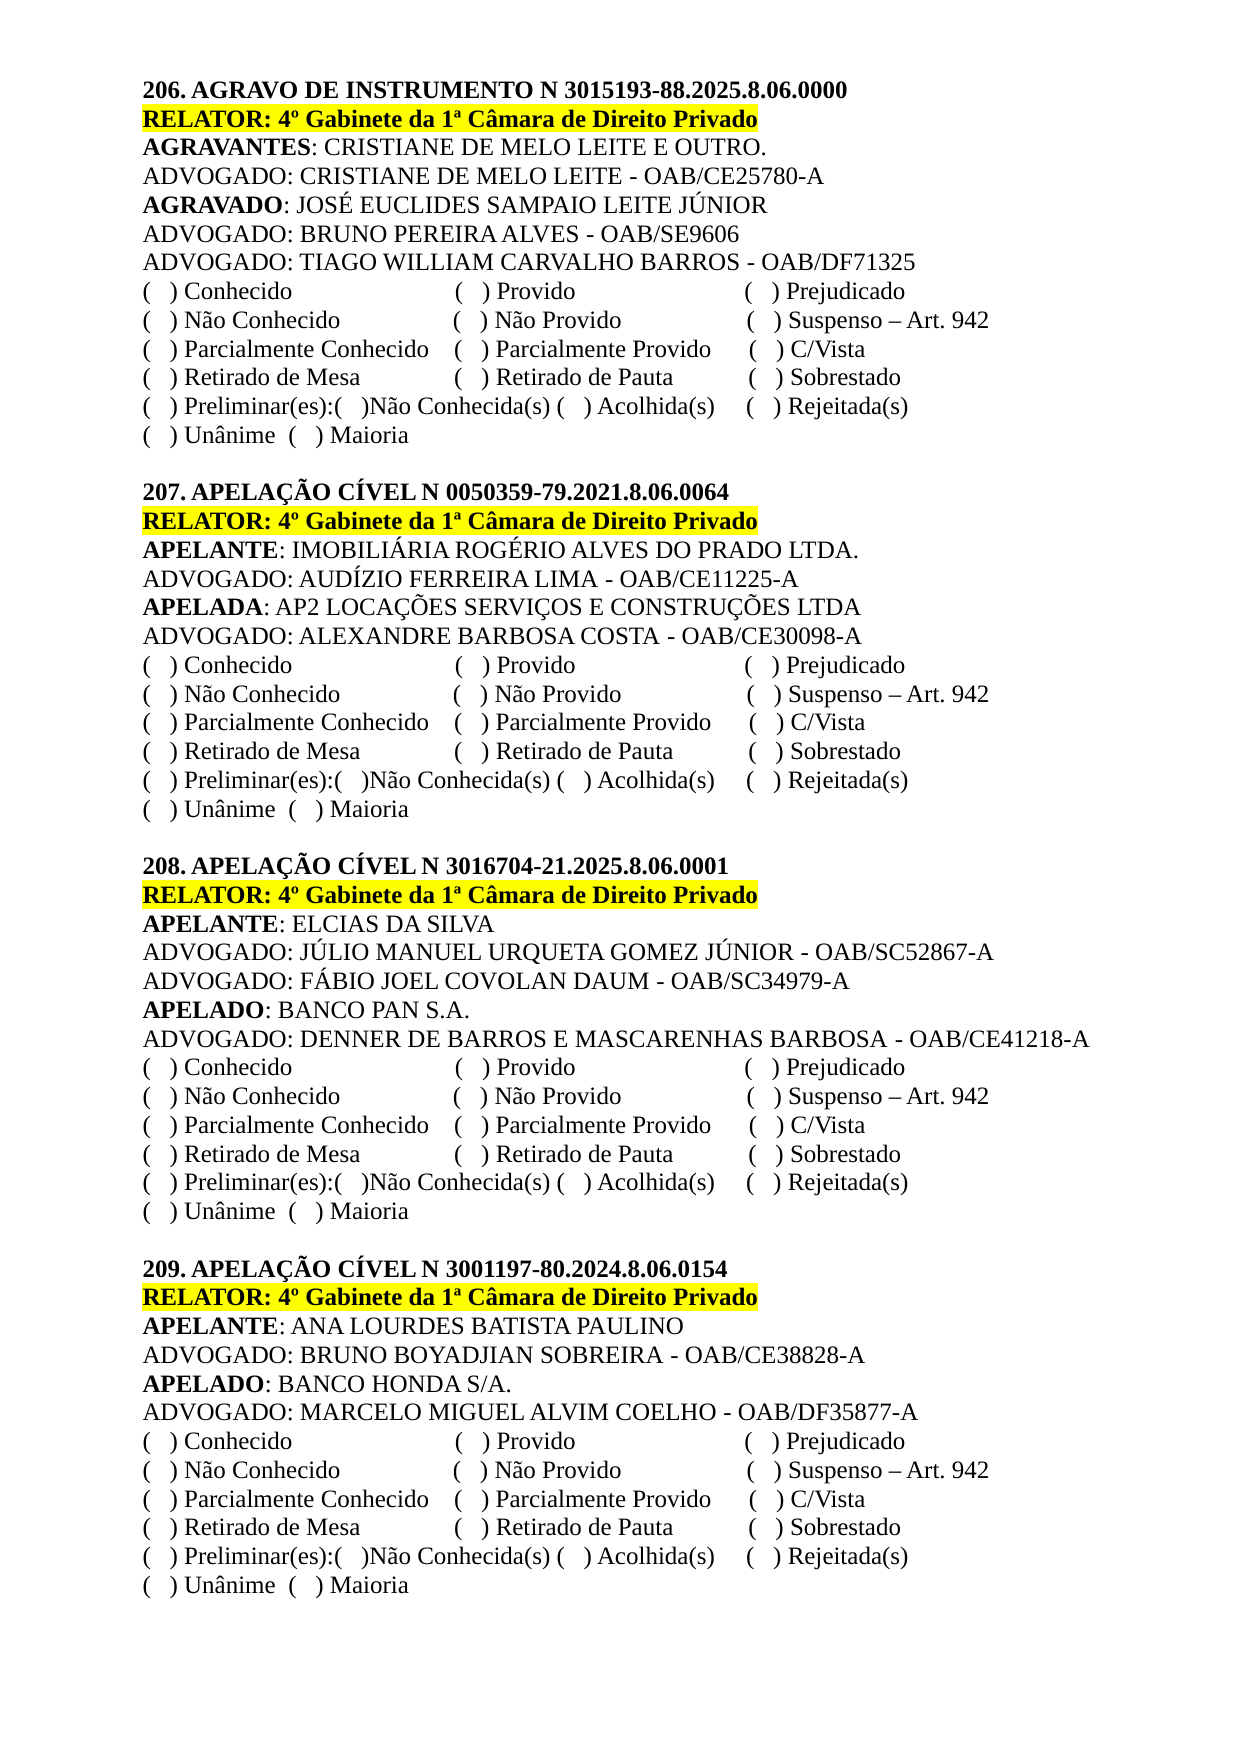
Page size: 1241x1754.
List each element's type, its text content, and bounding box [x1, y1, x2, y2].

text ( ) Não Conhecido ( ) Não Provido ( ) Suspenso – Art. 942 [142, 679, 1158, 707]
text ( ) Retirado de Mesa ( ) Retirado de Pauta ( ) Sobrestado [142, 736, 1158, 765]
text ( ) Preliminar(es):( )Não Conhecida(s) ( ) Acolhida(s) ( ) Rejeitada(s) [142, 765, 1158, 794]
text ( ) Retirado de Mesa ( ) Retirado de Pauta ( ) Sobrestado [142, 1139, 1158, 1167]
text ( ) Unânime ( ) Maioria 208. APELAÇÃO CÍVEL N 3016704-21.2025.8.06.0001 RELATOR: 4º Gabinete da 1ª Câmara de Direito Privado APELANTE: ELCIAS DA SILVA ADVOGADO: JÚLIO MANUEL URQUETA GOMEZ JÚNIOR - OAB/SC52867-A ADVOGADO: FÁBIO JOEL COVOLAN DAUM - OAB/SC34979-A APELADO: BANCO PAN S.A. ADVOGADO: DENNER DE BARROS E MASCARENHAS BARBOSA - OAB/CE41218-A ( ) Conhecido ( ) Provido ( ) Prejudicado [142, 794, 1141, 1081]
text ( ) Não Conhecido ( ) Não Provido ( ) Suspenso – Art. 942 [142, 305, 1158, 334]
text ( ) Retirado de Mesa ( ) Retirado de Pauta ( ) Sobrestado [142, 1512, 1158, 1541]
text ( ) Parcialmente Conhecido ( ) Parcialmente Provido ( ) C/Vista [142, 1484, 1158, 1512]
text ( ) Unânime ( ) Maioria [142, 1570, 1141, 1627]
text ( ) Preliminar(es):( )Não Conhecida(s) ( ) Acolhida(s) ( ) Rejeitada(s) [142, 391, 1158, 420]
text ( ) Preliminar(es):( )Não Conhecida(s) ( ) Acolhida(s) ( ) Rejeitada(s) [142, 1167, 1158, 1196]
text ( ) Parcialmente Conhecido ( ) Parcialmente Provido ( ) C/Vista [142, 1110, 1158, 1139]
text ( ) Não Conhecido ( ) Não Provido ( ) Suspenso – Art. 942 [142, 1081, 1158, 1110]
text ( ) Parcialmente Conhecido ( ) Parcialmente Provido ( ) C/Vista [142, 707, 1158, 736]
text ( ) Unânime ( ) Maioria 209. APELAÇÃO CÍVEL N 3001197-80.2024.8.06.0154 RELATOR: 4º Gabinete da 1ª Câmara de Direito Privado APELANTE: ANA LOURDES BATISTA PAULINO ADVOGADO: BRUNO BOYADJIAN SOBREIRA - OAB/CE38828-A APELADO: BANCO HONDA S/A. ADVOGADO: MARCELO MIGUEL ALVIM COELHO - OAB/DF35877-A ( ) Conhecido ( ) Provido ( ) Prejudicado [142, 1196, 1141, 1455]
text 206. AGRAVO DE INSTRUMENTO N 3015193-88.2025.8.06.0000 RELATOR: 4º Gabinete da 1ª Câmara de Direito Privado AGRAVANTES: CRISTIANE DE MELO LEITE E OUTRO. ADVOGADO: CRISTIANE DE MELO LEITE - OAB/CE25780-A AGRAVADO: JOSÉ EUCLIDES SAMPAIO LEITE JÚNIOR ADVOGADO: BRUNO PEREIRA ALVES - OAB/SE9606 ADVOGADO: TIAGO WILLIAM CARVALHO BARROS - OAB/DF71325 ( ) Conhecido ( ) Provido ( ) Prejudicado [142, 75, 1141, 305]
text ( ) Parcialmente Conhecido ( ) Parcialmente Provido ( ) C/Vista [142, 334, 1158, 362]
text ( ) Não Conhecido ( ) Não Provido ( ) Suspenso – Art. 942 [142, 1455, 1158, 1484]
text ( ) Unânime ( ) Maioria 207. APELAÇÃO CÍVEL N 0050359-79.2021.8.06.0064 RELATOR: 4º Gabinete da 1ª Câmara de Direito Privado APELANTE: IMOBILIÁRIA ROGÉRIO ALVES DO PRADO LTDA. ADVOGADO: AUDÍZIO FERREIRA LIMA - OAB/CE11225-A APELADA: AP2 LOCAÇÕES SERVIÇOS E CONSTRUÇÕES LTDA ADVOGADO: ALEXANDRE BARBOSA COSTA - OAB/CE30098-A ( ) Conhecido ( ) Provido ( ) Prejudicado [142, 420, 1141, 679]
text ( ) Retirado de Mesa ( ) Retirado de Pauta ( ) Sobrestado [142, 362, 1158, 391]
text ( ) Preliminar(es):( )Não Conhecida(s) ( ) Acolhida(s) ( ) Rejeitada(s) [142, 1541, 1158, 1570]
